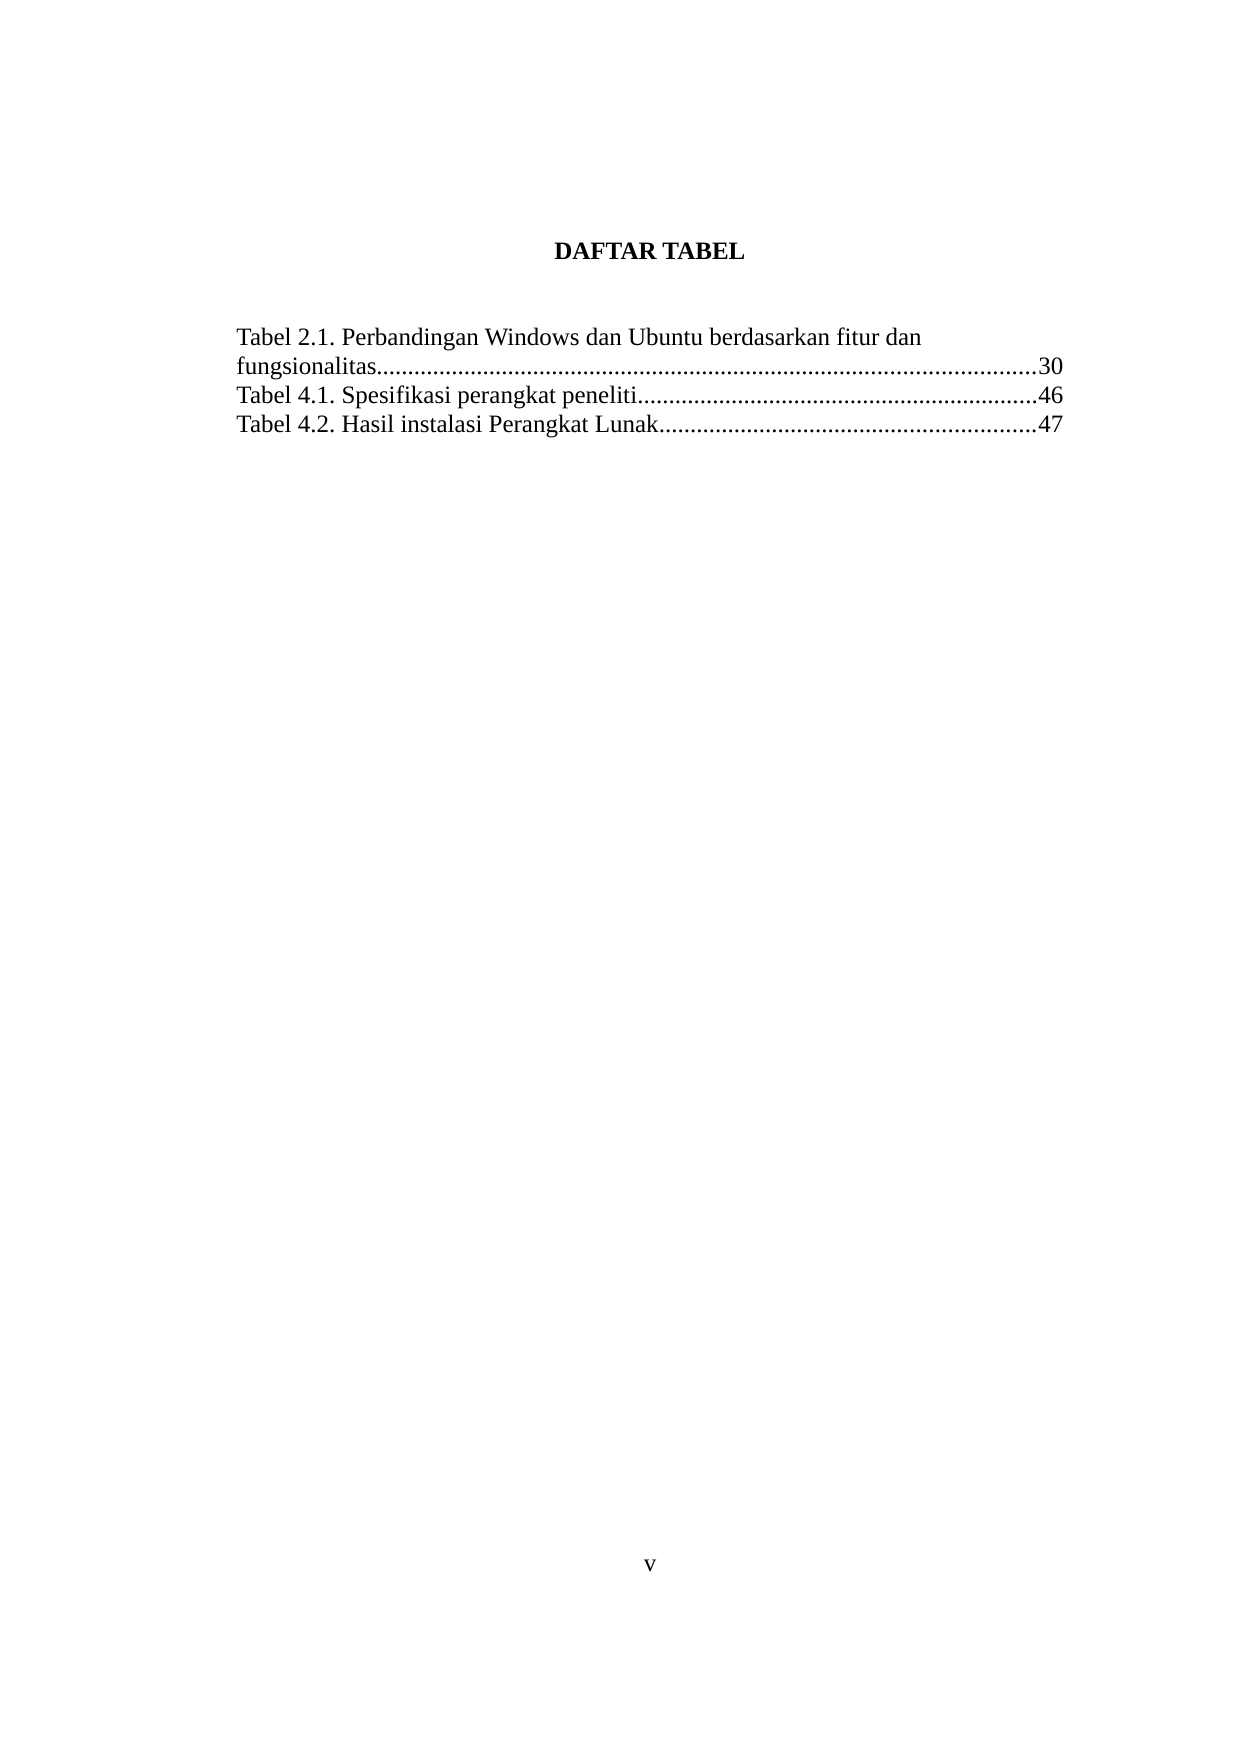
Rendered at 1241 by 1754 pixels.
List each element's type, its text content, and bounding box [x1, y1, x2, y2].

text Tabel 2.1. Perbandingan Windows dan Ubuntu berdasarkan fitur dan fungsionalitas 30 [236, 322, 1063, 380]
text Tabel 4.2. Hasil instalasi Perangkat Lunak 47 [236, 409, 1063, 437]
text Tabel 4.1. Spesifikasi perangkat peneliti 46 [236, 380, 1063, 409]
subtitle DAFTAR TABEL [236, 236, 1063, 265]
